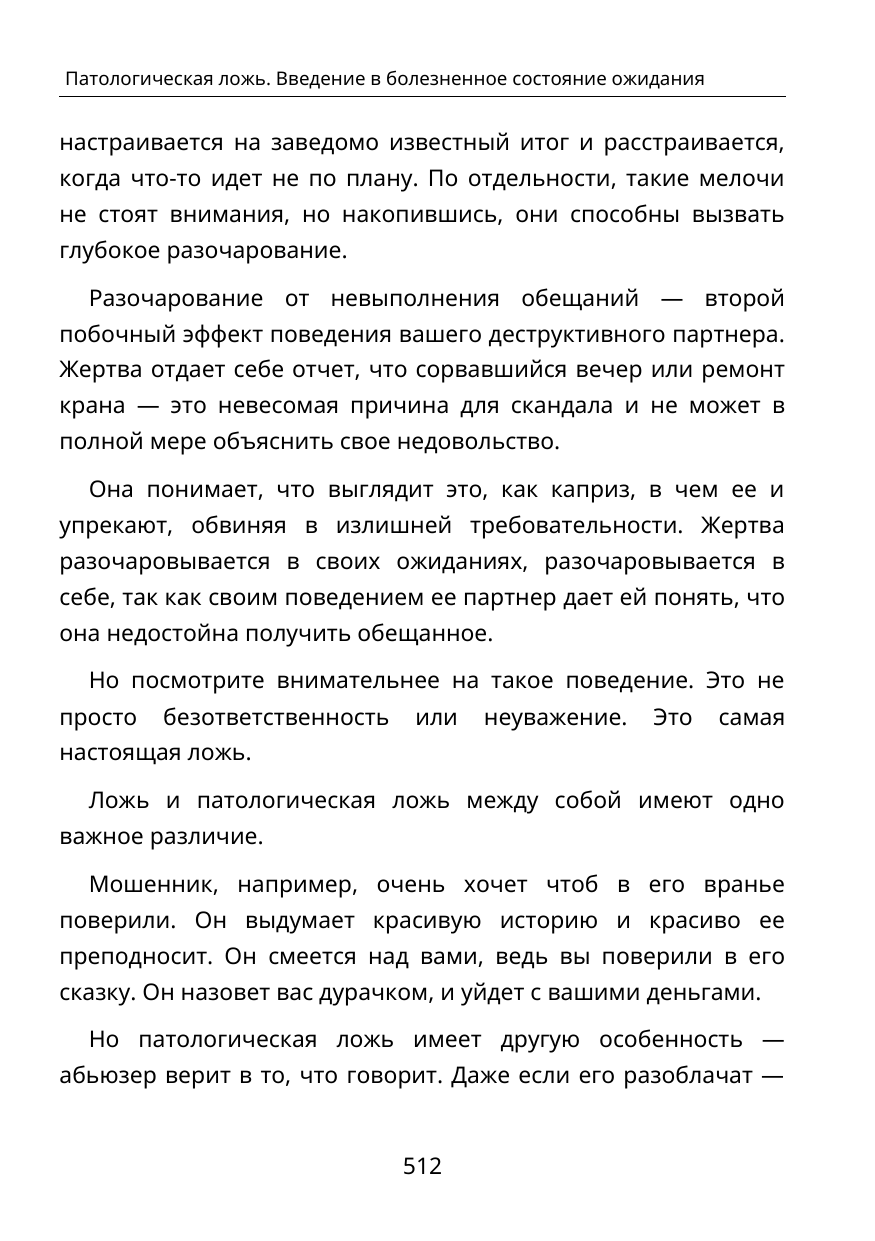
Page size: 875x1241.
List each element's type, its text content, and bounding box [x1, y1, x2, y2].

text настраивается на заведомо известный итог и расстраивается, когда что-то идет не по плану. По отдельности, такие мелочи не стоят внимания, но накопившись, они способны вызвать глубокое разочарование. [59, 126, 786, 265]
text Но посмотрите внимательнее на такое поведение. Это не просто безответственность или неуважение. Это самая настоящая ложь. [59, 664, 786, 768]
text Разочарование от невыполнения обещаний — второй побочный эффект поведения вашего деструктивного партнера. Жертва отдает себе отчет, что сорвавшийся вечер или ремонт крана — это невесомая причина для скандала и не может в полной мере объяснить свое недовольство. [59, 282, 786, 457]
text Ложь и патологическая ложь между собой имеют одно важное различие. [59, 784, 786, 851]
text Но патологическая ложь имеет другую особенность — абьюзер верит в то, что говорит. Даже если его разоблачат — [59, 1023, 786, 1090]
text Она понимает, что выглядит это, как каприз, в чем ее и упрекают, обвиняя в излишней требовательности. Жертва разочаровывается в своих ожиданиях, разочаровывается в себе, так как своим поведением ее партнер дает ей понять, что она недостойна получить обещанное. [59, 473, 786, 648]
text Мошенник, например, очень хочет чтоб в его вранье поверили. Он выдумает красивую историю и красиво ее преподносит. Он смеется над вами, ведь вы поверили в его сказку. Он назовет вас дурачком, и уйдет с вашими деньгами. [59, 868, 786, 1007]
